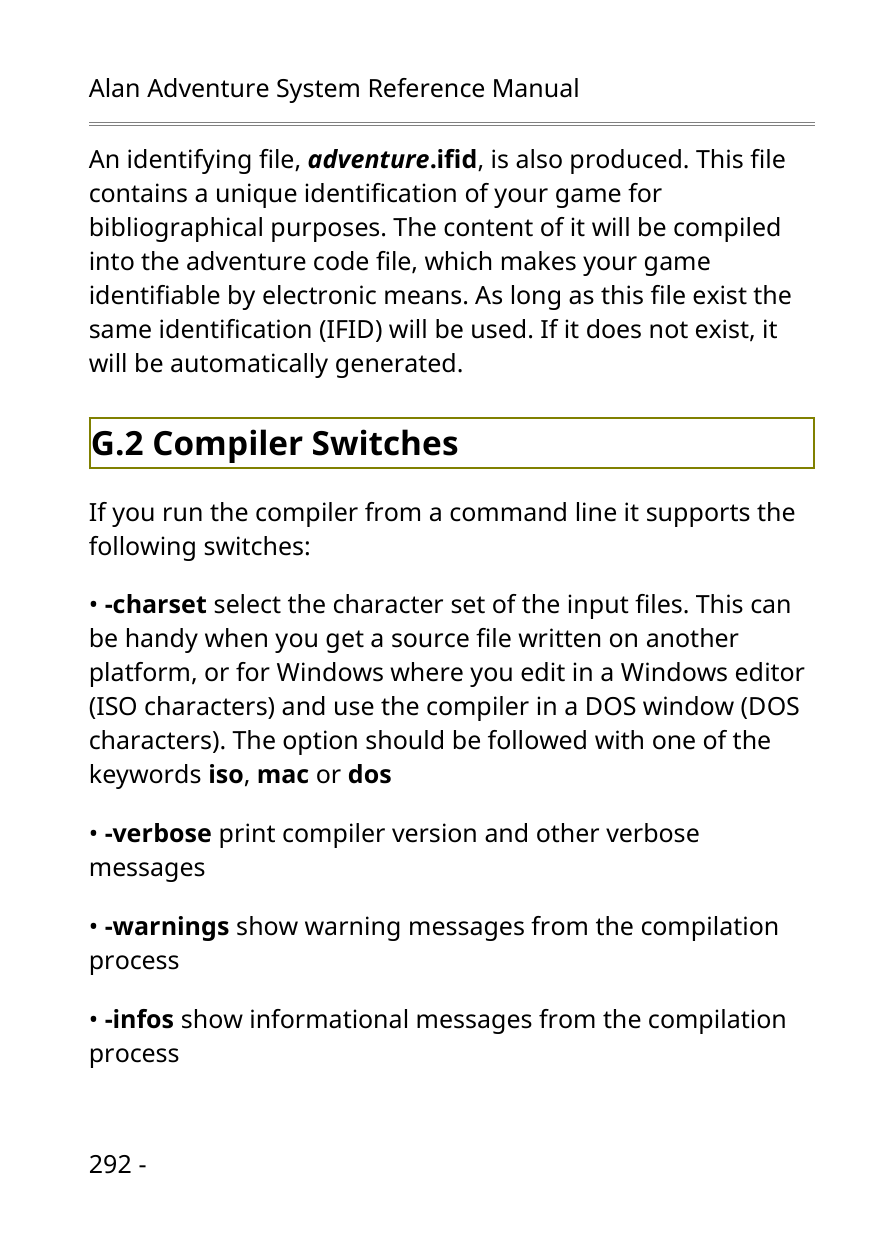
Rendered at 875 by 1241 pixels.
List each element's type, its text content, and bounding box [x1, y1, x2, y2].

list -charset select the character set of the input files. This can be handy when you get a source file written on another platform, or for Windows where you edit in a Windows editor (ISO charac­ters) and use the compiler in a DOS window (DOS characters). The option should be followed with one of the keywords iso, mac or dos [88, 587, 815, 791]
subtitle Compiler Switches [91, 419, 813, 467]
list -warnings show warning messages from the compilation process [88, 909, 815, 977]
list -infos show informational messages from the compilation process [88, 1002, 815, 1070]
text If you run the compiler from a command line it supports the following switches: [88, 494, 815, 562]
list -verbose print compiler version and other verbose messages [88, 816, 815, 884]
text An identifying file, ad­venture.ifid, is also produced. This file contains a unique identification of your game for bibliographical purposes. The content of it will be compiled into the adventure code file, which makes your game identifiable by electronic means. As long as this file exist the same identification (IFID) will be used. If it does not exist, it will be automatically generated. [88, 142, 815, 380]
